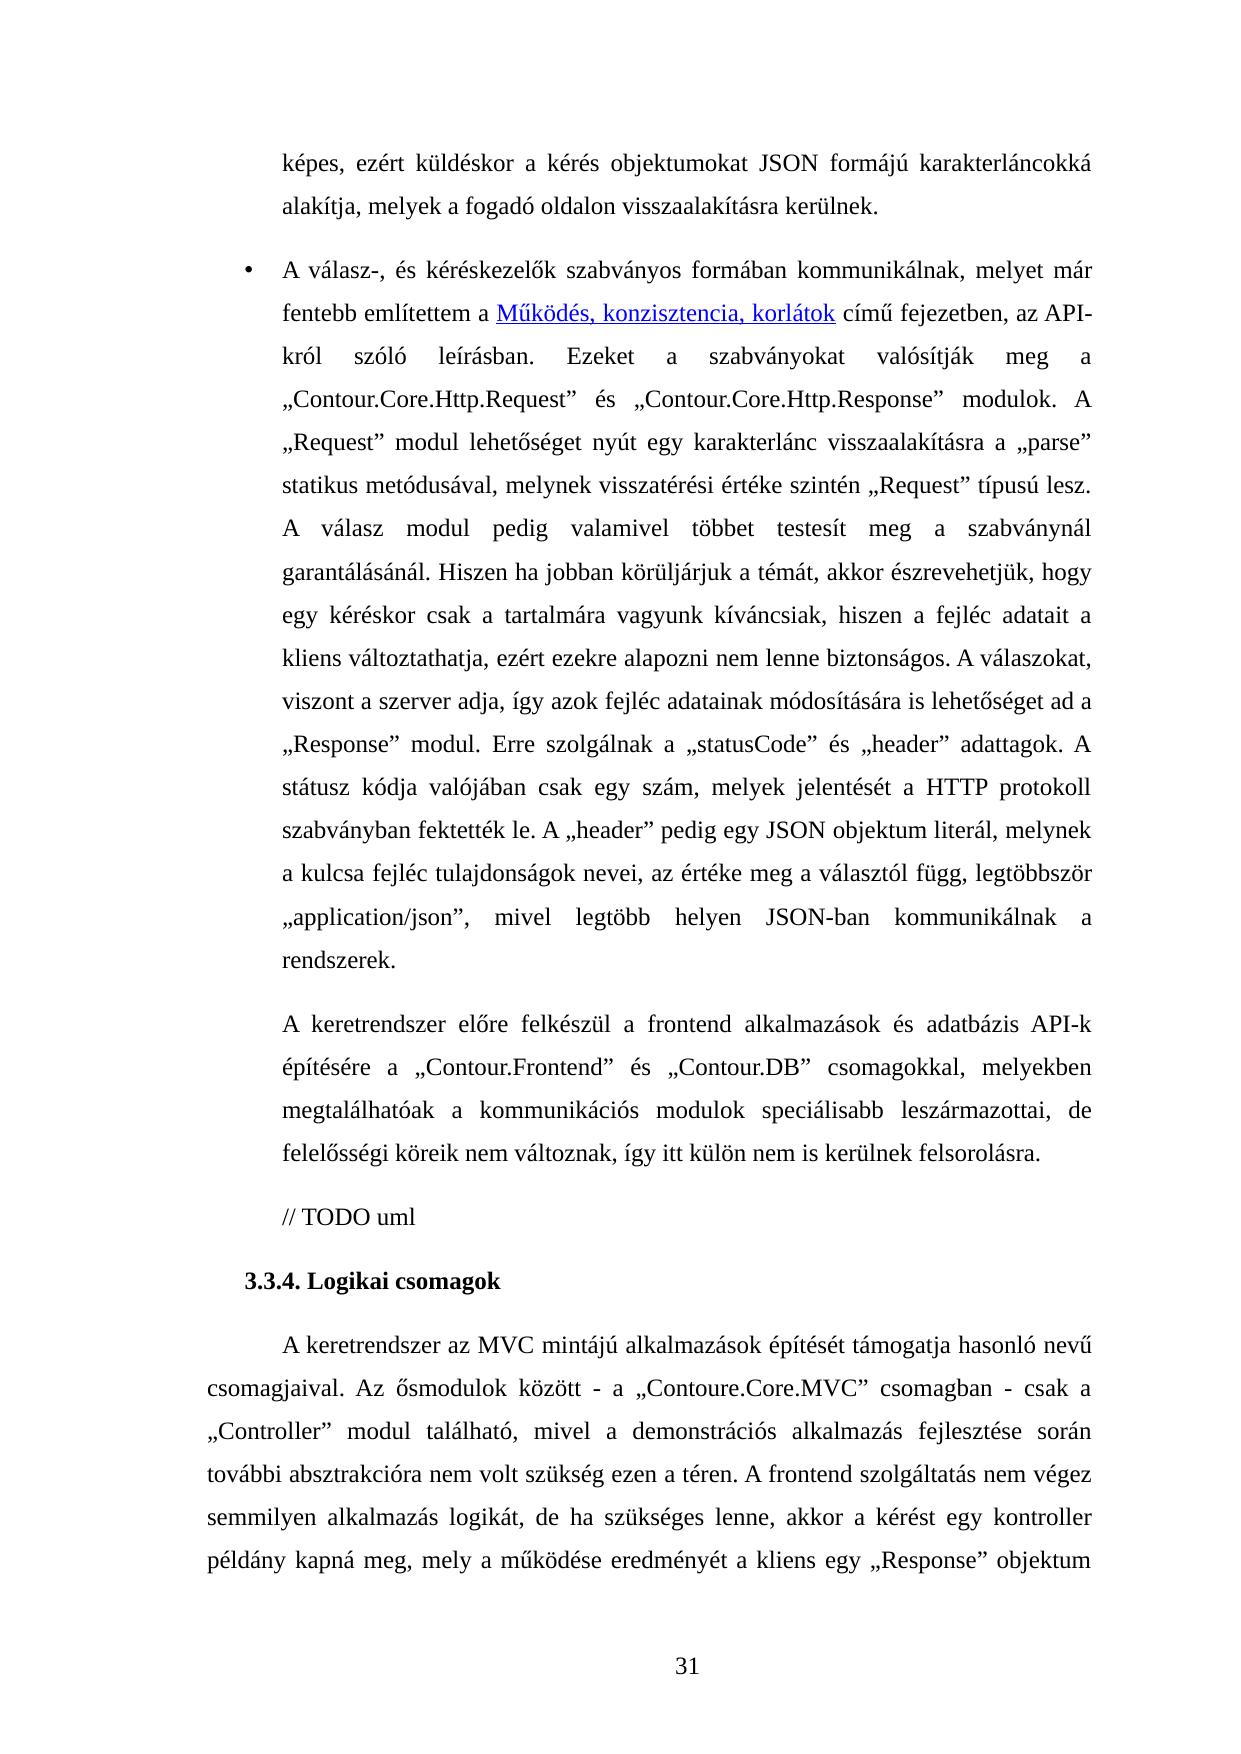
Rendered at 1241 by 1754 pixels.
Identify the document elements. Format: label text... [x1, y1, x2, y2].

subtitle 3.3.4. Logikai csomagok [244, 1266, 1092, 1295]
list // TODO uml [244, 1202, 1092, 1231]
list képes, ezért küldéskor a kérés objektumokat JSON formájú karakterláncokká alakítja, melyek a fogadó oldalon visszaalakításra kerülnek. [244, 148, 1092, 219]
list A keretrendszer előre felkészül a frontend alkalmazások és adatbázis API-k építésére a „Contour.Frontend” és „Contour.DB” csomagokkal, melyekben megtalálhatóak a kommunikációs modulok speciálisabb leszármazottai, de felelősségi köreik nem változnak, így itt külön nem is kerülnek felsorolásra. [244, 1009, 1092, 1167]
text A keretrendszer az MVC mintájú alkalmazások építését támogatja hasonló nevű csomagjaival. Az ősmodulok között - a „Contoure.Core.MVC” csomagban - csak a „Controller” modul található, mivel a demonstrációs alkalmazás fejlesztése során további absztrakcióra nem volt szükség ezen a téren. A frontend szolgáltatás nem végez semmilyen alkalmazás logikát, de ha szükséges lenne, akkor a kérést egy kontroller példány kapná meg, mely a működése eredményét a kliens egy „Response” objektum [207, 1330, 1092, 1574]
list A válasz-, és kéréskezelők szabványos formában kommunikálnak, melyet már fentebb említettem a Működés, konzisztencia, korlátok című fejezetben, az API-król szóló leírásban. Ezeket a szabványokat valósítják meg a „Contour.Core.Http.Request” és „Contour.Core.Http.Response” modulok. A „Request” modul lehetőséget nyút egy karakterlánc visszaalakításra a „parse” statikus metódusával, melynek visszatérési értéke szintén „Request” típusú lesz. A válasz modul pedig valamivel többet testesít meg a szabványnál garantálásánál. Hiszen ha jobban körüljárjuk a témát, akkor észrevehetjük, hogy egy kéréskor csak a tartalmára vagyunk kíváncsiak, hiszen a fejléc adatait a kliens változtathatja, ezért ezekre alapozni nem lenne biztonságos. A válaszokat, viszont a szerver adja, így azok fejléc adatainak módosítására is lehetőséget ad a „Response” modul. Erre szolgálnak a „statusCode” és „header” adattagok. A státusz kódja valójában csak egy szám, melyek jelentését a HTTP protokoll szabványban fektették le. A „header” pedig egy JSON objektum literál, melynek a kulcsa fejléc tulajdonságok nevei, az értéke meg a választól függ, legtöbbször „application/json”, mivel legtöbb helyen JSON-ban kommunikálnak a rendszerek. [244, 255, 1092, 973]
